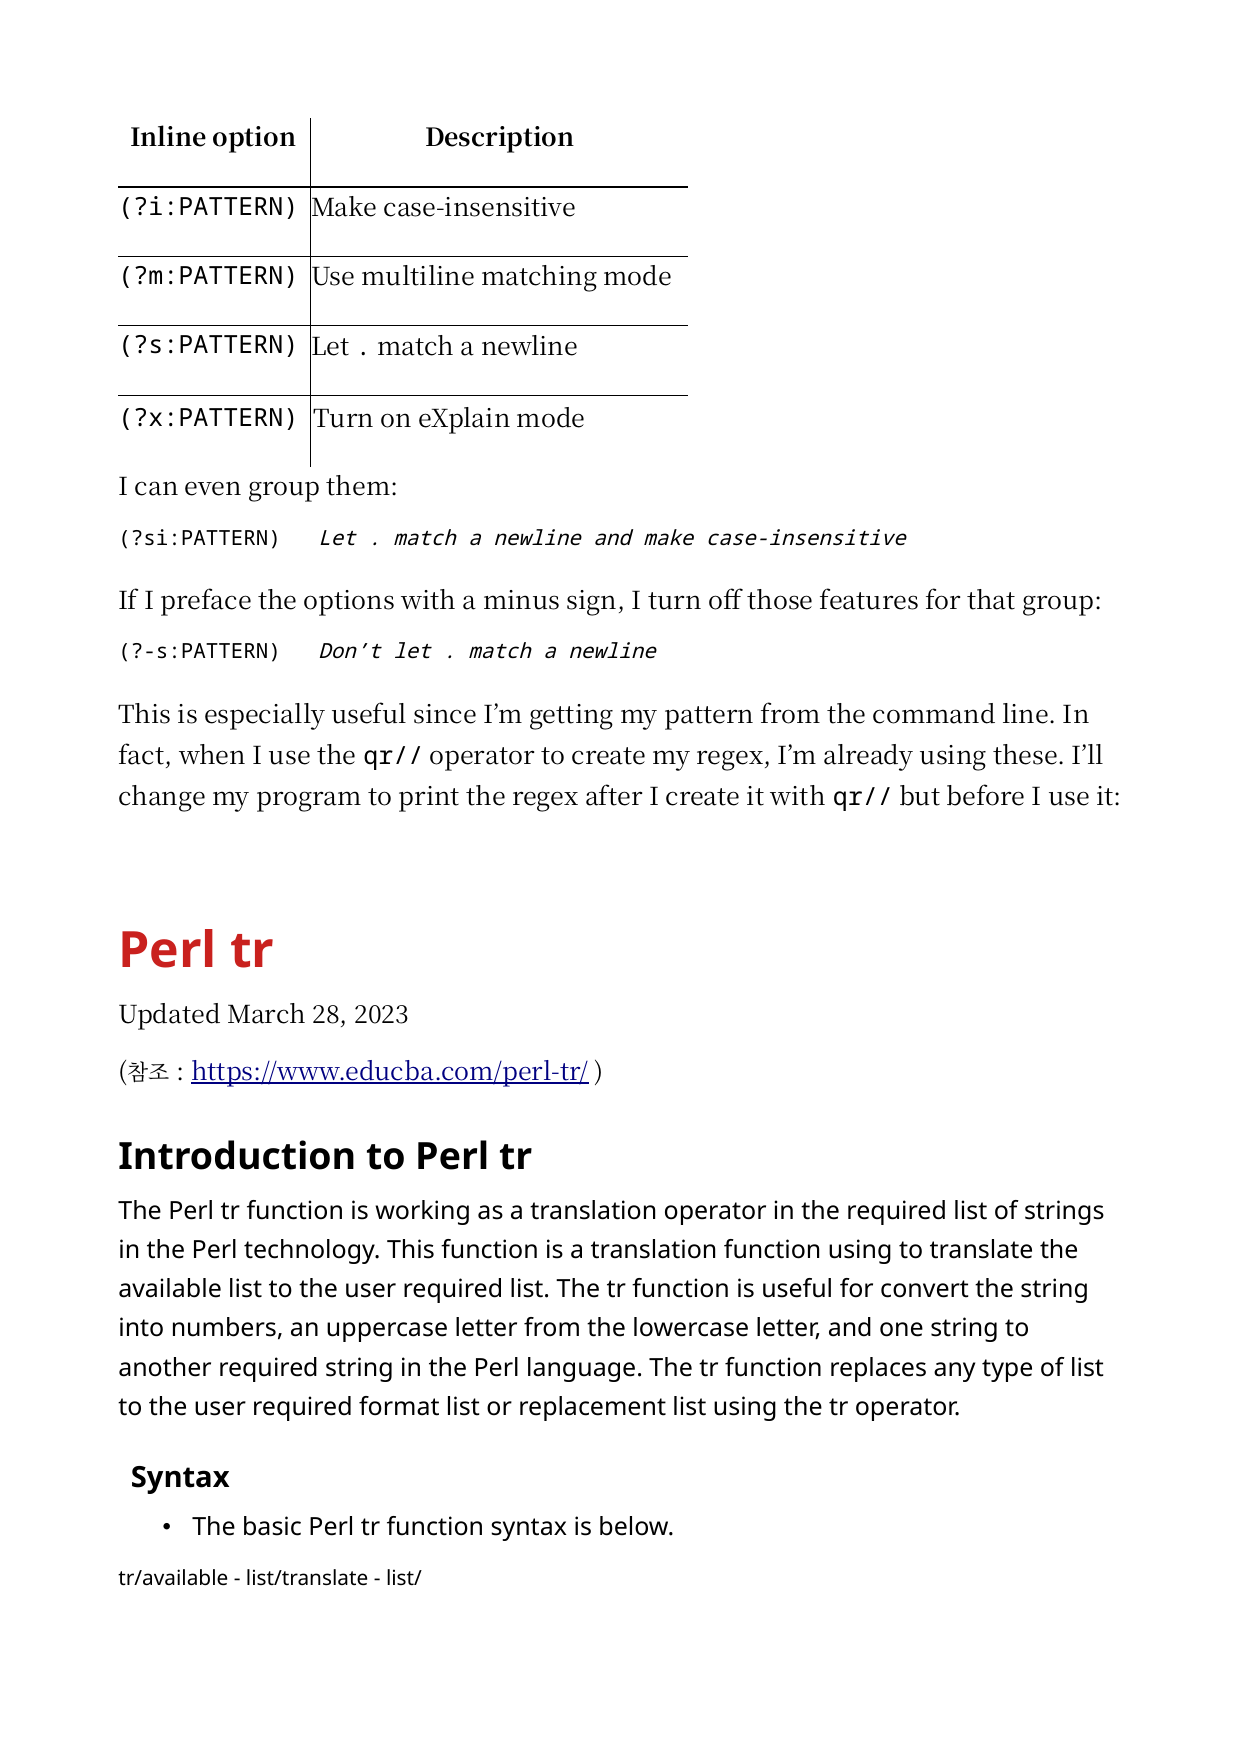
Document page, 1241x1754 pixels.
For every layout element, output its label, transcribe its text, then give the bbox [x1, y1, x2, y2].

table_cell (?i:PATTERN) [118, 188, 310, 256]
text Updated March 28, 2023 [118, 994, 1122, 1030]
table_header Description [311, 118, 688, 186]
subtitle Perl tr [118, 914, 1122, 982]
text The Perl tr function is working as a translation operator in the required list of strings in the Perl technology. This function is a translation function using to translate the available list to the user required list. The tr function is useful for convert the string into numbers, an uppercase letter from the lowercase letter, and one string to another required string in the Perl language. The tr function replaces any type of list to the user required format list or replacement list using the tr operator. [118, 1193, 1122, 1422]
list The basic Perl tr function syntax is below. [162, 1509, 1122, 1543]
text (?-s:PATTERN) Don’t let . match a newline [118, 637, 1122, 665]
table_cell Turn on eXplain mode [311, 396, 688, 467]
table_cell (?x:PATTERN) [118, 396, 310, 467]
subtitle Syntax [131, 1457, 1109, 1496]
text (?si:PATTERN) Let . match a newline and make case-insensitive [118, 523, 1122, 551]
table_cell (?s:PATTERN) [118, 326, 310, 395]
text This is especially useful since I’m getting my pattern from the command line. In fact, when I use the qr// operator to create my regex, I’m already using these. I’ll change my program to print the regex after I create it with qr// but before I use it: [118, 694, 1122, 813]
table_cell (?m:PATTERN) [118, 257, 310, 325]
table_cell Let . match a newline [311, 326, 688, 395]
text (참조 : https://www.educba.com/perl-tr/ ) [118, 1051, 1122, 1087]
table_header Inline option [118, 118, 310, 186]
table_cell Make case-insensitive [311, 188, 688, 256]
text tr/available - list/translate - list/ [118, 1563, 1122, 1591]
table_cell Use multiline matching mode [311, 257, 688, 325]
subtitle Introduction to Perl tr [118, 1129, 1122, 1180]
text I can even group them: [118, 467, 1122, 503]
text If I preface the options with a minus sign, I turn off those features for that group: [118, 581, 1122, 617]
